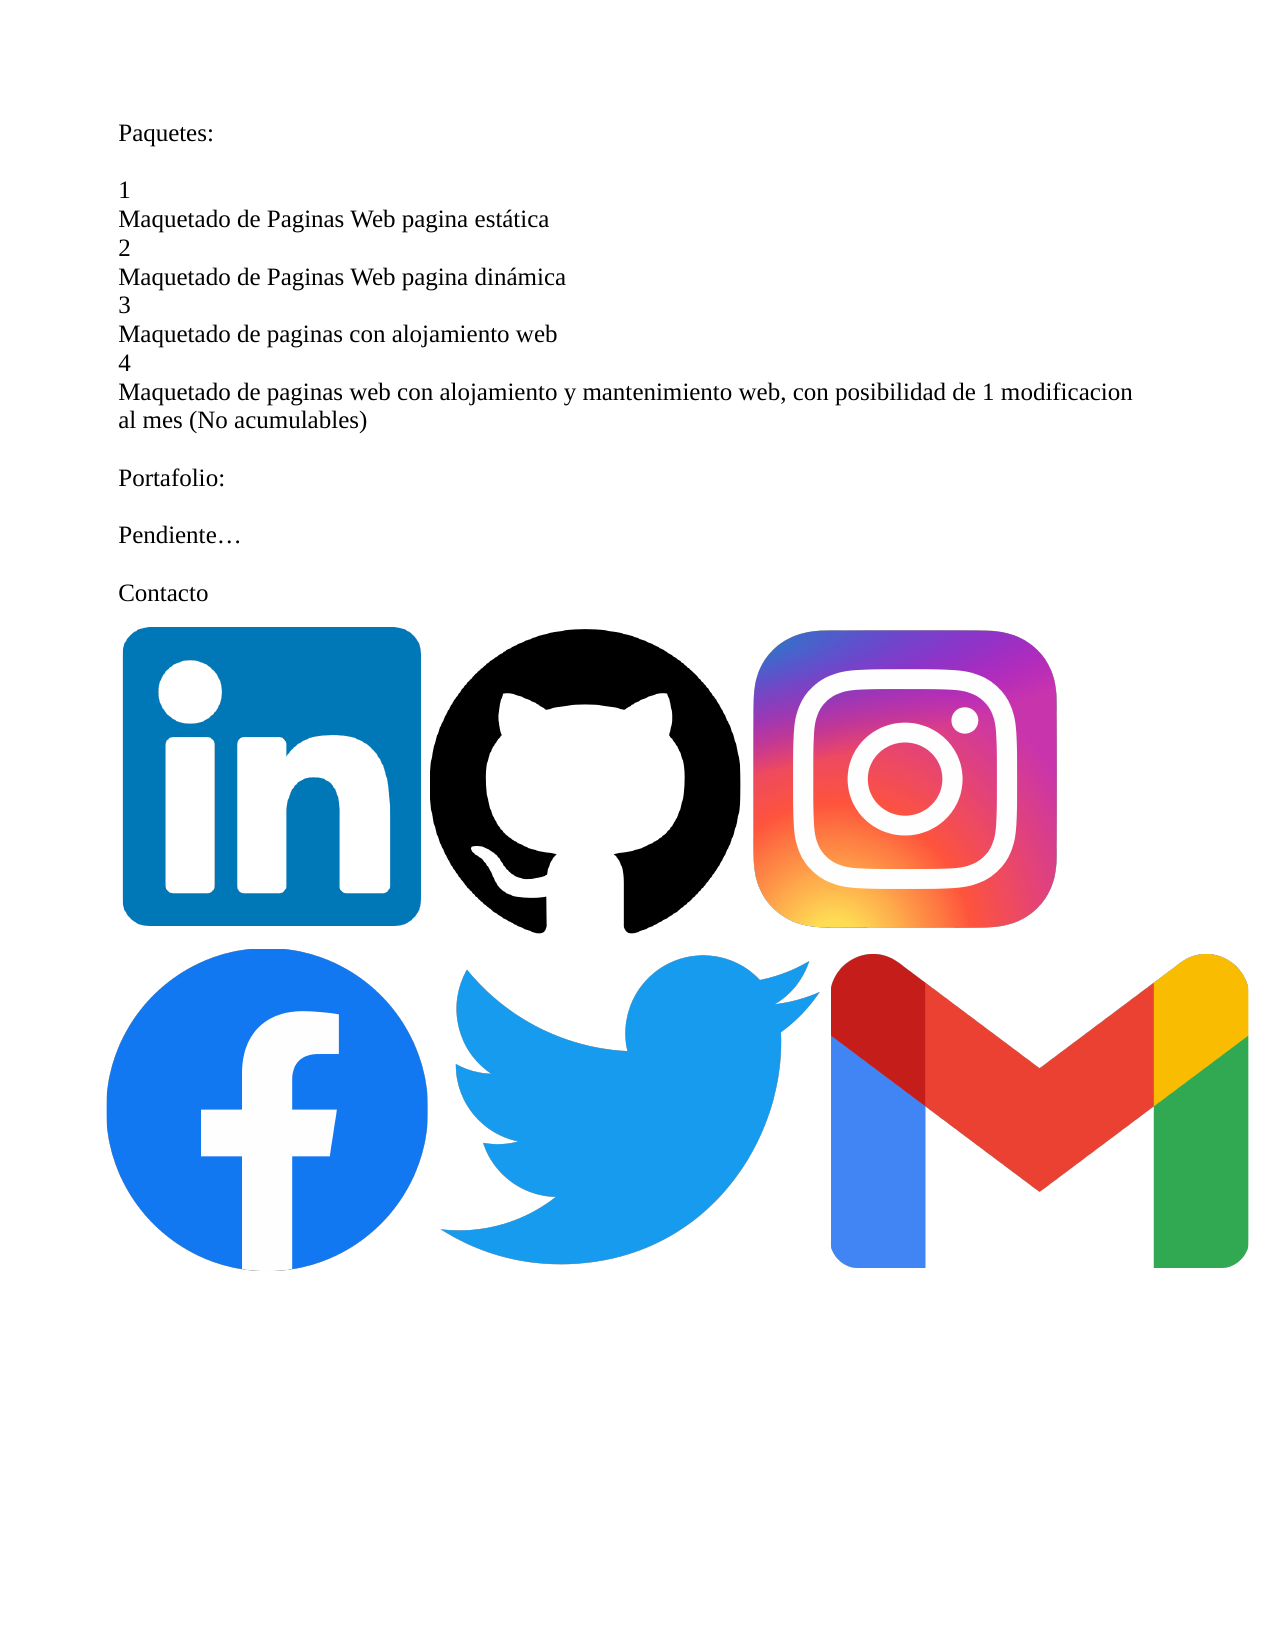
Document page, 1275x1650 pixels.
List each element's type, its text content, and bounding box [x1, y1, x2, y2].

text Paquetes: [118, 118, 1157, 147]
text Maquetado de Paginas Web pagina dinámica [118, 262, 1157, 291]
text Contacto [118, 578, 1157, 607]
text 4 [118, 348, 1157, 377]
text 2 [118, 233, 1157, 262]
text 3 [118, 291, 1157, 319]
text Maquetado de Paginas Web pagina estática [118, 204, 1157, 233]
text Portafolio: [118, 463, 1157, 492]
text Maquetado de paginas web con alojamiento y mantenimiento web, con posibilidad de 1 modificacion al mes (No acumulables) [118, 377, 1157, 434]
text 1 [118, 176, 1157, 204]
text Pendiente… [118, 521, 1157, 549]
text Maquetado de paginas con alojamiento web [118, 319, 1157, 348]
